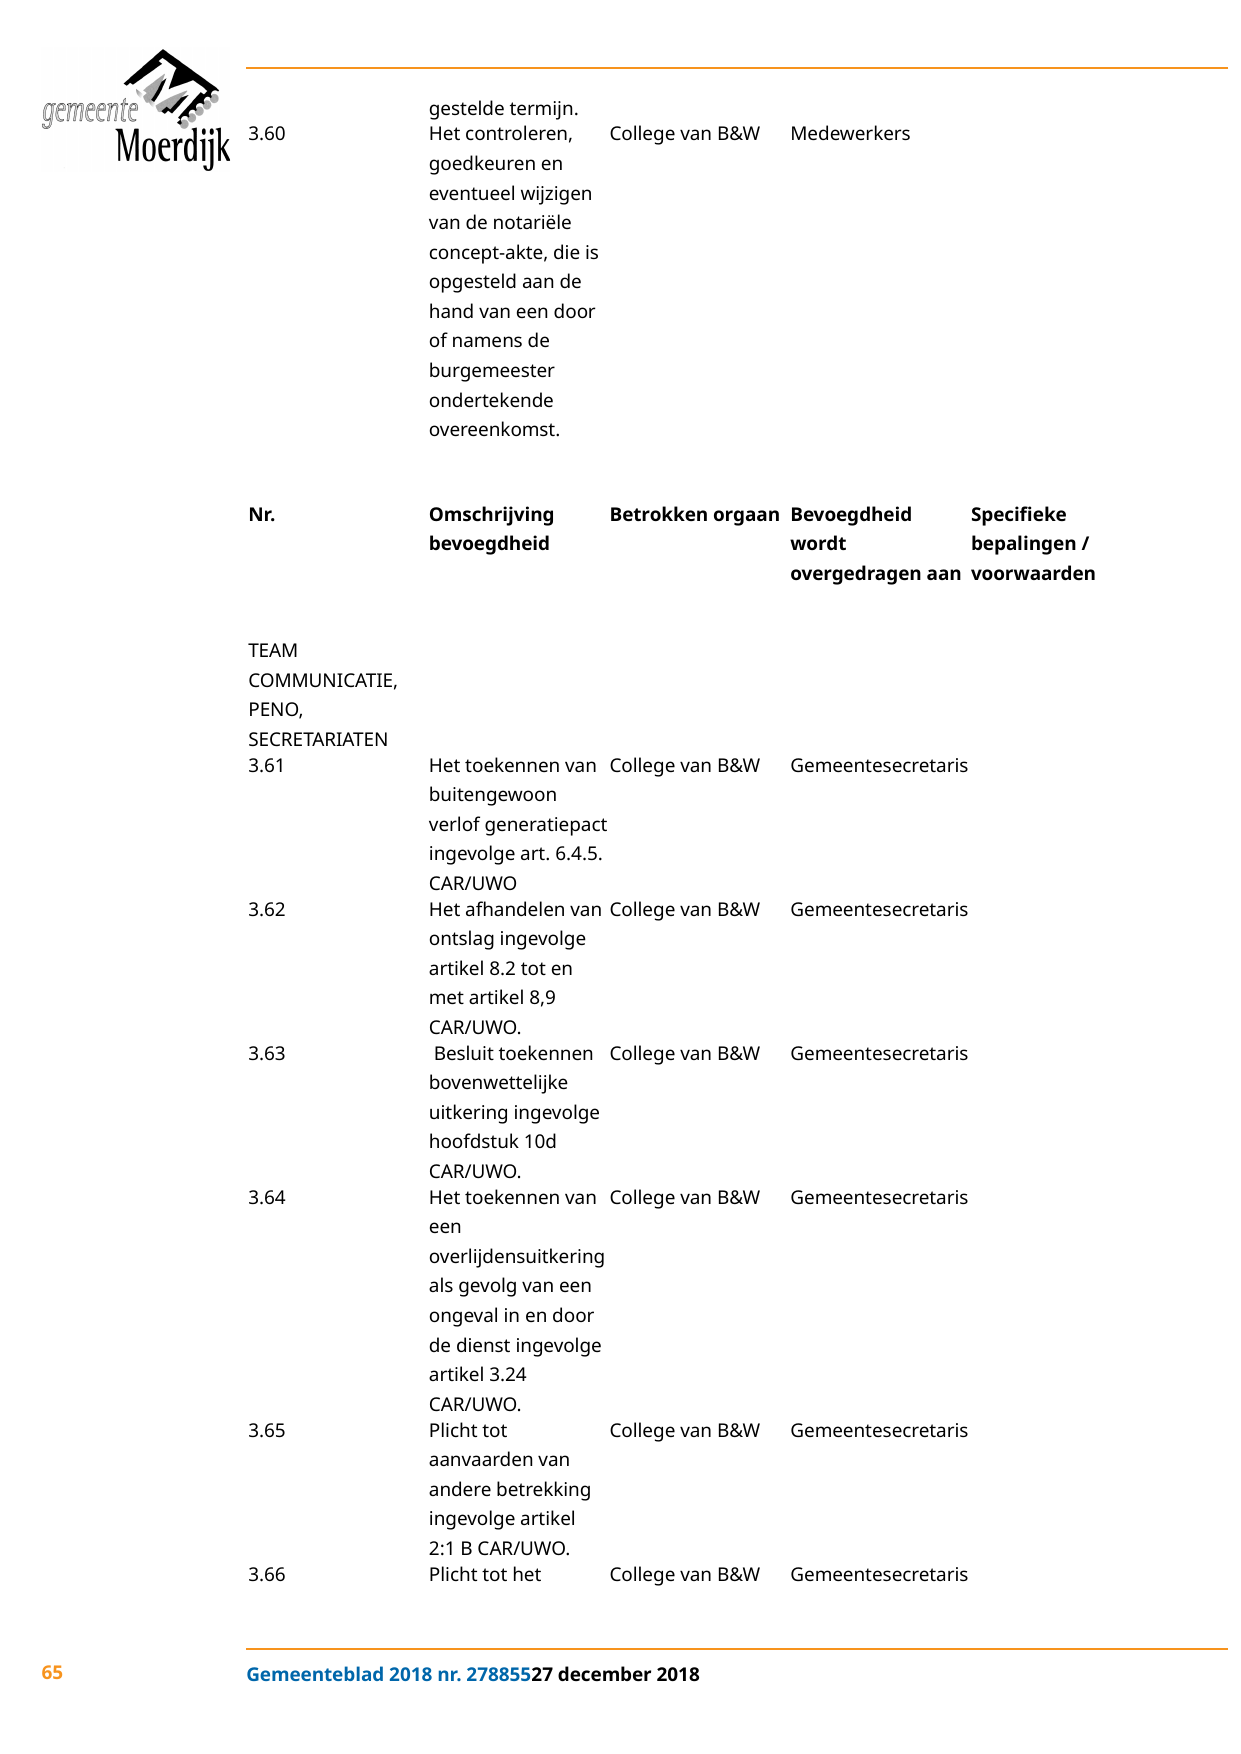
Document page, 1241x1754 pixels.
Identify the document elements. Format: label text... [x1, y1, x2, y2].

table_cell 3.65 [248, 1417, 429, 1561]
table_cell 3.62 [248, 896, 429, 1040]
table_cell [248, 95, 429, 121]
table_cell [971, 1561, 1152, 1587]
table_cell Besluit toekennen bovenwettelijke uitkering ingevolge hoofdstuk 10d CAR/UWO. [429, 1040, 609, 1184]
table_cell [971, 121, 1152, 442]
table_header TEAM COMMUNICATIE, PENO, SECRETARIATEN [248, 637, 429, 752]
table_cell Het afhandelen van ontslag ingevolge artikel 8.2 tot en met artikel 8,9 CAR/UWO. [429, 896, 609, 1040]
table_cell [971, 1040, 1152, 1184]
table_cell Plicht tot het [429, 1561, 609, 1587]
table_header [248, 475, 1152, 501]
table_cell College van B&W [609, 1184, 790, 1417]
table_cell Plicht tot aanvaarden van andere betrekking ingevolge artikel 2:1 B CAR/UWO. [429, 1417, 609, 1561]
table_cell [971, 752, 1152, 896]
table_cell Gemeentesecretaris [790, 896, 971, 1040]
table_cell [971, 896, 1152, 1040]
table_cell Gemeentesecretaris [790, 1184, 971, 1417]
table_header [248, 586, 1152, 612]
table_cell 3.60 [248, 121, 429, 442]
table_cell College van B&W [609, 1417, 790, 1561]
table_cell College van B&W [609, 121, 790, 442]
table_cell [971, 1184, 1152, 1417]
table_header Nr. [248, 501, 429, 586]
table_cell 3.61 [248, 752, 429, 896]
table_cell Het toekennen van buitengewoon verlof generatiepact ingevolge art. 6.4.5. CAR/UWO [429, 752, 609, 896]
table_cell Het toekennen van een overlijdensuitkering als gevolg van een ongeval in en door de dienst ingevolge artikel 3.24 CAR/UWO. [429, 1184, 609, 1417]
table_cell [248, 612, 1152, 637]
table_cell [790, 95, 971, 121]
table_header Specifieke bepalingen / voorwaarden [971, 501, 1152, 586]
table_cell Gemeentesecretaris [790, 1417, 971, 1561]
table_cell Gemeentesecretaris [790, 1040, 971, 1184]
table_cell [609, 95, 790, 121]
table_header Bevoegdheid wordt overgedragen aan [790, 501, 971, 586]
table_cell Gemeentesecretaris [790, 1561, 971, 1587]
table_cell College van B&W [609, 896, 790, 1040]
table_cell 3.63 [248, 1040, 429, 1184]
table_cell [248, 586, 429, 611]
table_cell [971, 95, 1152, 121]
table_cell Gemeentesecretaris [790, 752, 971, 896]
table_cell Medewerkers [790, 121, 971, 442]
table_header Omschrijving bevoegdheid [429, 501, 609, 586]
table_cell gestelde termijn. [429, 95, 609, 121]
table_cell 3.64 [248, 1184, 429, 1417]
table_header Betrokken orgaan [609, 501, 790, 586]
table_cell College van B&W [609, 1040, 790, 1184]
table_cell 3.66 [248, 1561, 429, 1587]
table_cell Het controleren, goedkeuren en eventueel wijzigen van de notariële concept-akte, die is opgesteld aan de hand van een door of namens de burgemeester ondertekende overeenkomst. [429, 121, 609, 442]
table_cell College van B&W [609, 1561, 790, 1587]
table_cell [971, 1417, 1152, 1561]
table_cell College van B&W [609, 752, 790, 896]
picture [41, 47, 231, 172]
